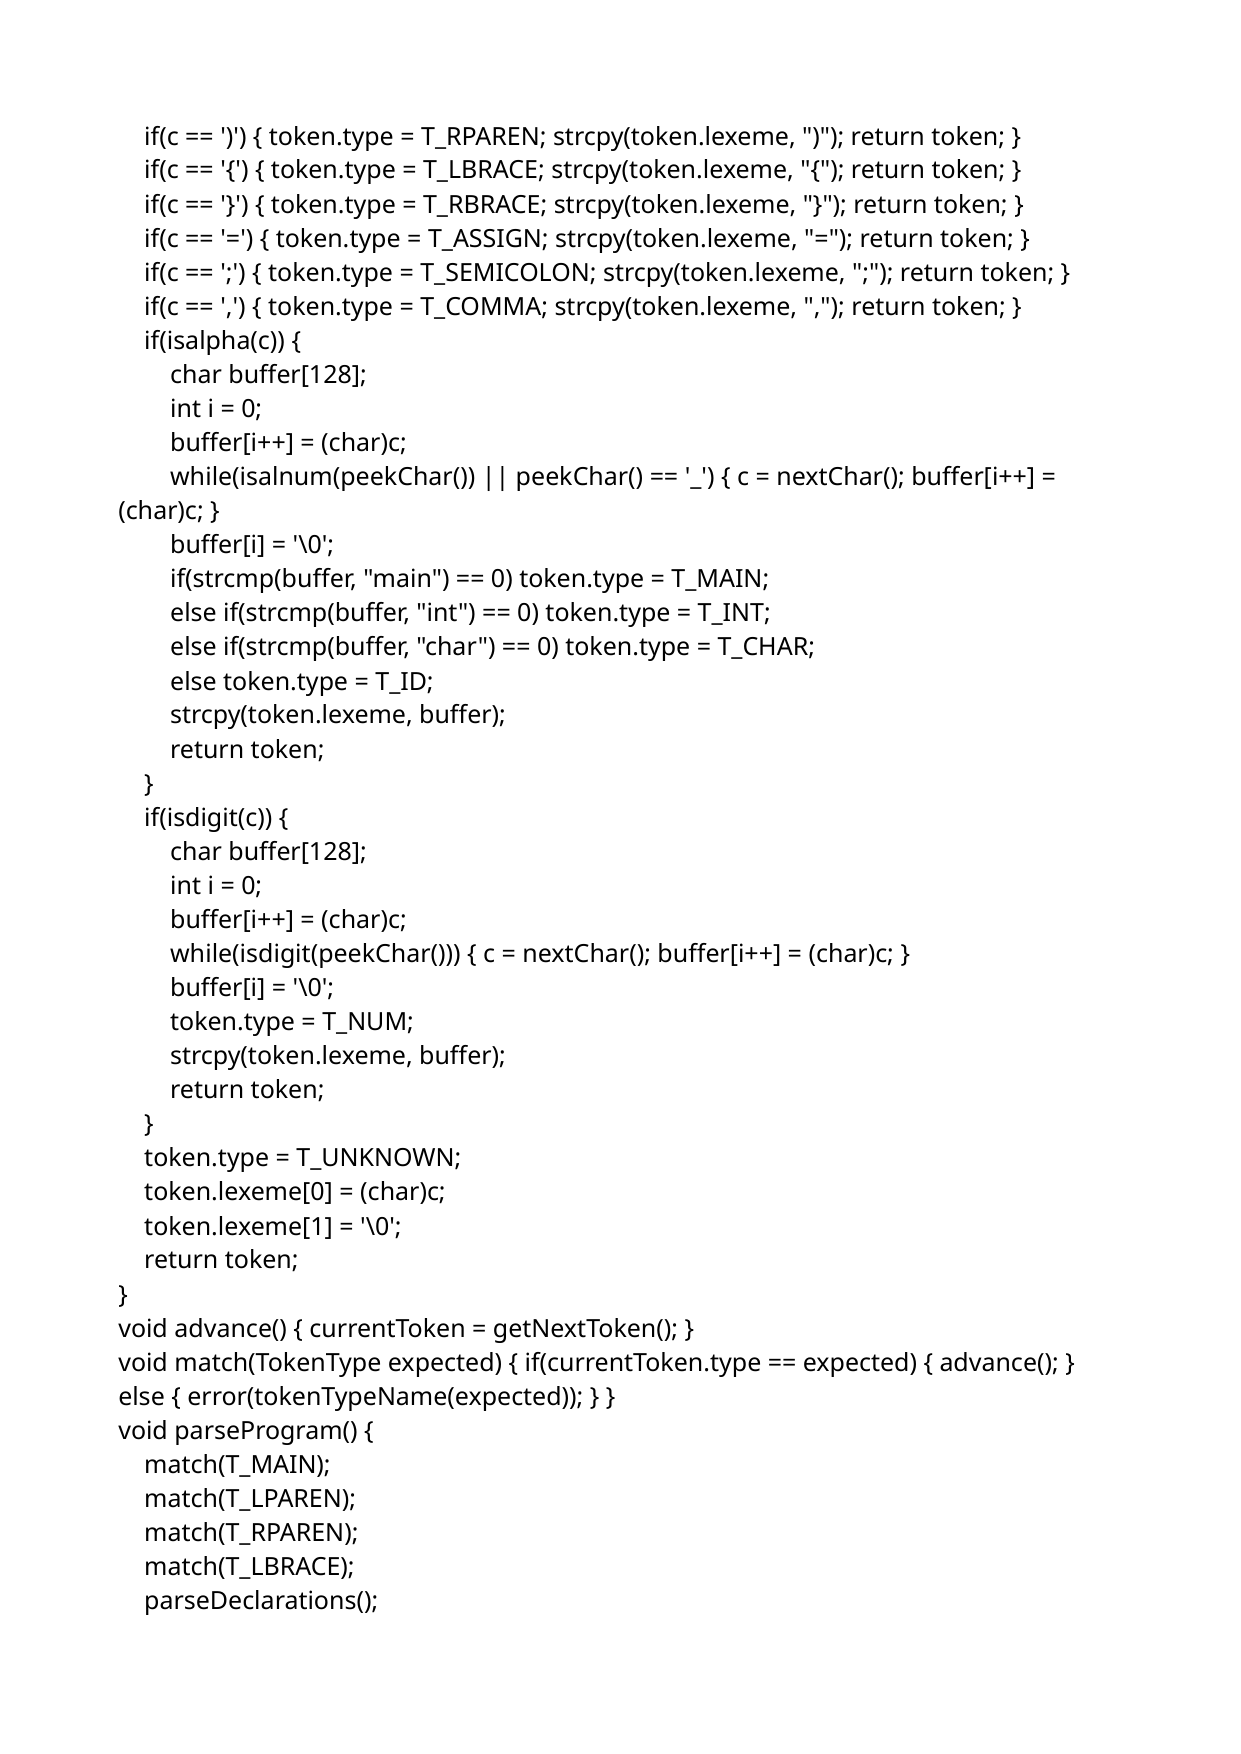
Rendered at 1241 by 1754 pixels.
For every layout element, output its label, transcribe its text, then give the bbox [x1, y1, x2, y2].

text while(isdigit(peekChar())) { c = nextChar(); buffer[i++] = (char)c; } [118, 936, 1122, 970]
text else if(strcmp(buffer, "int") == 0) token.type = T_INT; [118, 595, 1122, 629]
text parseDeclarations(); [118, 1583, 1122, 1617]
text match(T_LPAREN); [118, 1481, 1122, 1515]
text if(c == '}') { token.type = T_RBRACE; strcpy(token.lexeme, "}"); return token; } [118, 186, 1122, 220]
text token.lexeme[1] = '\0'; [118, 1208, 1122, 1242]
text strcpy(token.lexeme, buffer); [118, 697, 1122, 731]
text } [118, 1276, 1122, 1310]
text token.type = T_NUM; [118, 1004, 1122, 1038]
text else token.type = T_ID; [118, 663, 1122, 697]
text while(isalnum(peekChar()) || peekChar() == '_') { c = nextChar(); buffer[i++] = (char)c; } [118, 459, 1122, 527]
text return token; [118, 1242, 1122, 1276]
text void parseProgram() { [118, 1412, 1122, 1447]
text if(c == ',') { token.type = T_COMMA; strcpy(token.lexeme, ","); return token; } [118, 288, 1122, 322]
text if(c == ')') { token.type = T_RPAREN; strcpy(token.lexeme, ")"); return token; } [118, 118, 1122, 152]
text else if(strcmp(buffer, "char") == 0) token.type = T_CHAR; [118, 629, 1122, 663]
text buffer[i] = '\0'; [118, 970, 1122, 1004]
text match(T_MAIN); [118, 1447, 1122, 1481]
text if(c == '{') { token.type = T_LBRACE; strcpy(token.lexeme, "{"); return token; } [118, 152, 1122, 186]
text if(c == '=') { token.type = T_ASSIGN; strcpy(token.lexeme, "="); return token; } [118, 220, 1122, 254]
text if(isdigit(c)) { [118, 799, 1122, 833]
text if(strcmp(buffer, "main") == 0) token.type = T_MAIN; [118, 561, 1122, 595]
text int i = 0; [118, 391, 1122, 425]
text } [118, 1106, 1122, 1140]
text return token; [118, 1072, 1122, 1106]
text int i = 0; [118, 867, 1122, 902]
text token.lexeme[0] = (char)c; [118, 1174, 1122, 1208]
text void match(TokenType expected) { if(currentToken.type == expected) { advance(); } else { error(tokenTypeName(expected)); } } [118, 1344, 1122, 1412]
text buffer[i] = '\0'; [118, 527, 1122, 561]
text if(c == ';') { token.type = T_SEMICOLON; strcpy(token.lexeme, ";"); return token; } [118, 254, 1122, 288]
text buffer[i++] = (char)c; [118, 902, 1122, 936]
text strcpy(token.lexeme, buffer); [118, 1038, 1122, 1072]
text return token; [118, 731, 1122, 765]
text char buffer[128]; [118, 357, 1122, 391]
text match(T_RPAREN); [118, 1515, 1122, 1549]
text char buffer[128]; [118, 833, 1122, 867]
text } [118, 765, 1122, 799]
text token.type = T_UNKNOWN; [118, 1140, 1122, 1174]
text void advance() { currentToken = getNextToken(); } [118, 1310, 1122, 1344]
text match(T_LBRACE); [118, 1549, 1122, 1583]
text if(isalpha(c)) { [118, 322, 1122, 357]
text buffer[i++] = (char)c; [118, 425, 1122, 459]
